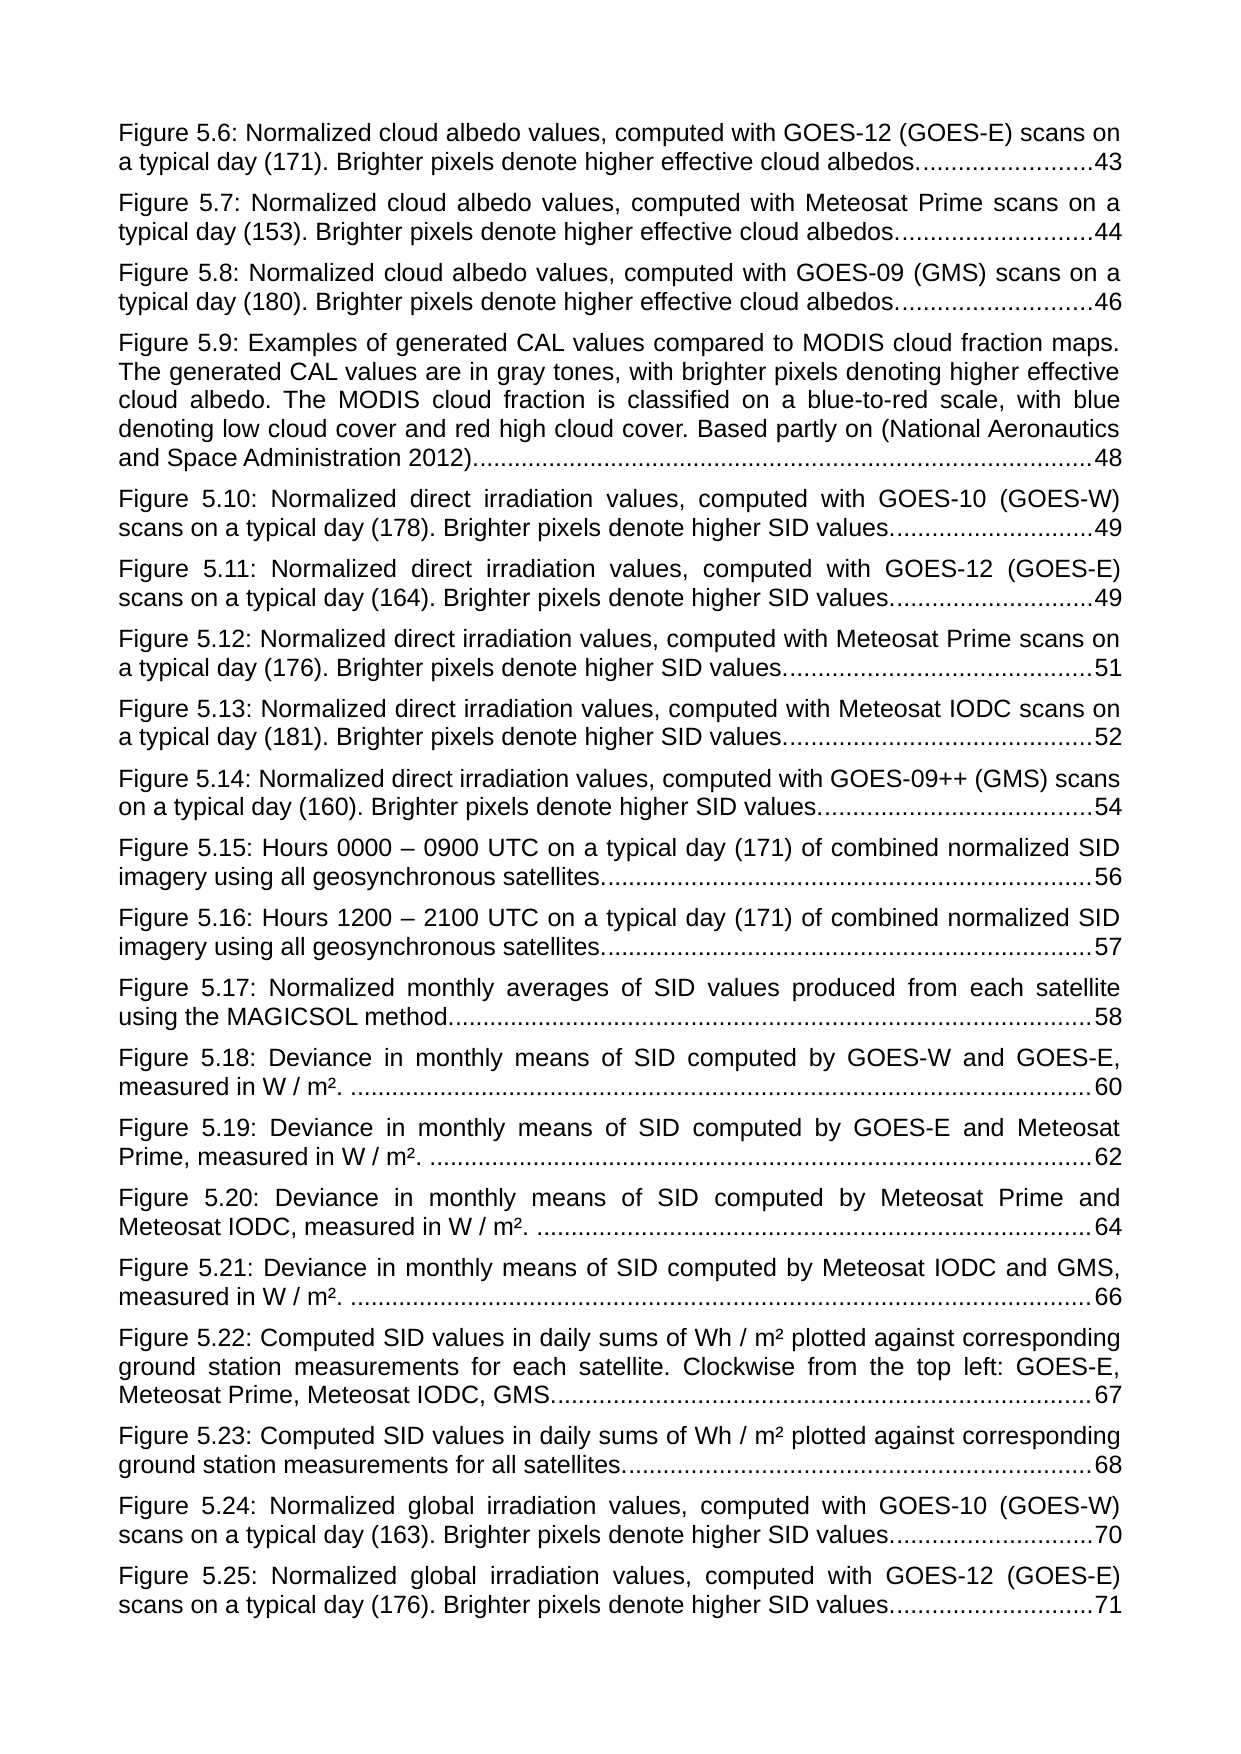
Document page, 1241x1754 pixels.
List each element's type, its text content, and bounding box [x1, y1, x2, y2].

text Figure 5.18: Deviance in monthly means of SID computed by GOES-W and GOES-E, measured in W / m². 60 [118, 1043, 1122, 1101]
text Figure 5.7: Normalized cloud albedo values, computed with Meteosat Prime scans on a typical day (153). Brighter pixels denote higher effective cloud albedos. 44 [118, 188, 1122, 246]
text Figure 5.10: Normalized direct irradiation values, computed with GOES-10 (GOES-W) scans on a typical day (178). Brighter pixels denote higher SID values. 49 [118, 484, 1122, 541]
text Figure 5.25: Normalized global irradiation values, computed with GOES-12 (GOES-E) scans on a typical day (176). Brighter pixels denote higher SID values. 71 [118, 1561, 1122, 1619]
text Figure 5.14: Normalized direct irradiation values, computed with GOES-09++ (GMS) scans on a typical day (160). Brighter pixels denote higher SID values. 54 [118, 763, 1122, 821]
text Figure 5.24: Normalized global irradiation values, computed with GOES-10 (GOES-W) scans on a typical day (163). Brighter pixels denote higher SID values. 70 [118, 1491, 1122, 1549]
text Figure 5.20: Deviance in monthly means of SID computed by Meteosat Prime and Meteosat IODC, measured in W / m². 64 [118, 1183, 1122, 1240]
text Figure 5.23: Computed SID values in daily sums of Wh / m² plotted against corresponding ground station measurements for all satellites. 68 [118, 1421, 1122, 1479]
text Figure 5.16: Hours 1200 – 2100 UTC on a typical day (171) of combined normalized SID imagery using all geosynchronous satellites. 57 [118, 903, 1122, 961]
text Figure 5.17: Normalized monthly averages of SID values produced from each satellite using the MAGICSOL method. 58 [118, 973, 1122, 1031]
text Figure 5.8: Normalized cloud albedo values, computed with GOES-09 (GMS) scans on a typical day (180). Brighter pixels denote higher effective cloud albedos. 46 [118, 258, 1122, 315]
text Figure 5.12: Normalized direct irradiation values, computed with Meteosat Prime scans on a typical day (176). Brighter pixels denote higher SID values. 51 [118, 624, 1122, 681]
text Figure 5.11: Normalized direct irradiation values, computed with GOES-12 (GOES-E) scans on a typical day (164). Brighter pixels denote higher SID values. 49 [118, 554, 1122, 611]
text Figure 5.22: Computed SID values in daily sums of Wh / m² plotted against corresponding ground station measurements for each satellite. Clockwise from the top left: GOES-E, Meteosat Prime, Meteosat IODC, GMS. 67 [118, 1323, 1122, 1409]
text Figure 5.13: Normalized direct irradiation values, computed with Meteosat IODC scans on a typical day (181). Brighter pixels denote higher SID values. 52 [118, 694, 1122, 751]
text Figure 5.21: Deviance in monthly means of SID computed by Meteosat IODC and GMS, measured in W / m². 66 [118, 1253, 1122, 1310]
text Figure 5.6: Normalized cloud albedo values, computed with GOES-12 (GOES-E) scans on a typical day (171). Brighter pixels denote higher effective cloud albedos. 43 [118, 118, 1122, 176]
text Figure 5.9: Examples of generated CAL values compared to MODIS cloud fraction maps. The generated CAL values are in gray tones, with brighter pixels denoting higher effective cloud albedo. The MODIS cloud fraction is classified on a blue-to-red scale, with blue denoting low cloud cover and red high cloud cover. Based partly on (National Aeronautics and Space Administration 2012). 48 [118, 328, 1122, 472]
text Figure 5.15: Hours 0000 – 0900 UTC on a typical day (171) of combined normalized SID imagery using all geosynchronous satellites. 56 [118, 833, 1122, 891]
text Figure 5.19: Deviance in monthly means of SID computed by GOES-E and Meteosat Prime, measured in W / m². 62 [118, 1113, 1122, 1171]
